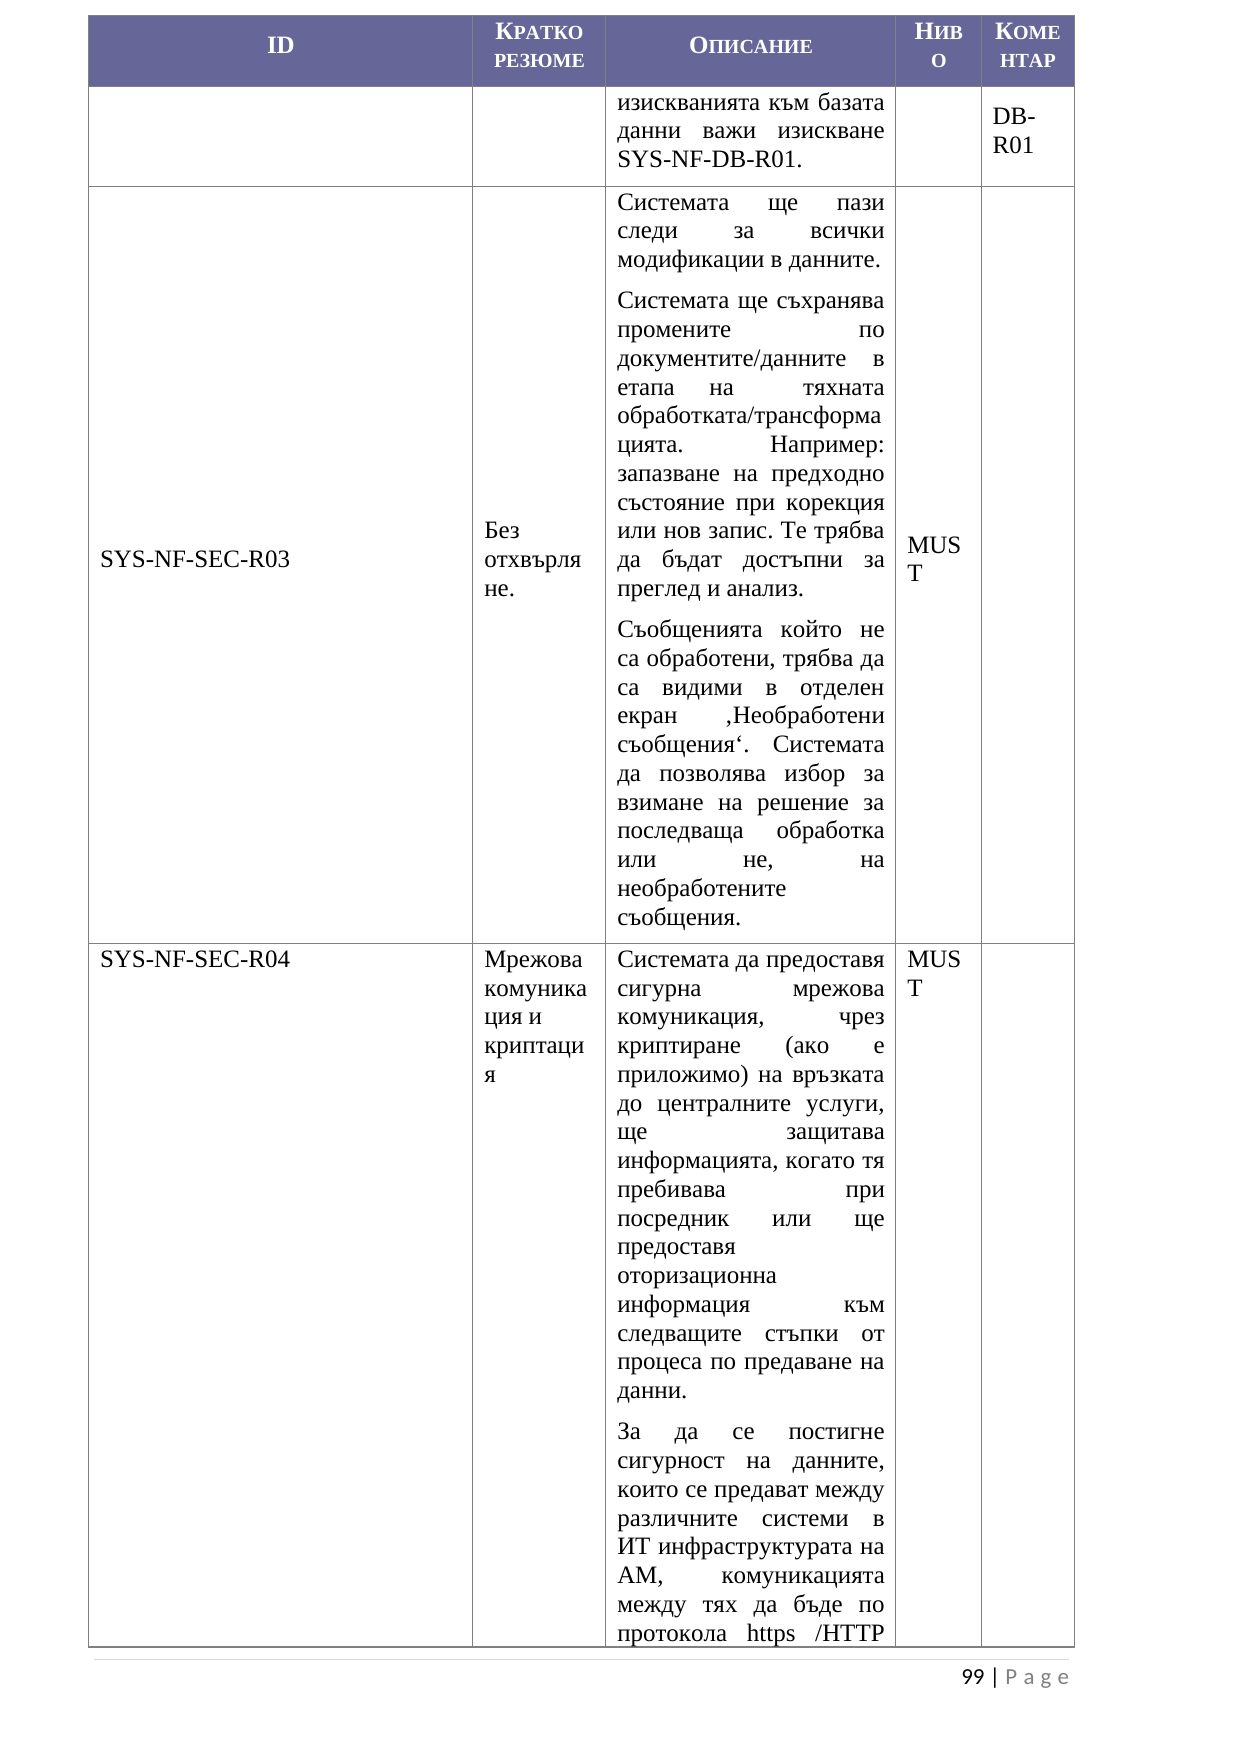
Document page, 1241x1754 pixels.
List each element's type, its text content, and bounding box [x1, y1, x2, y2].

table_header Ниво [896, 16, 981, 86]
table_header Коментар [982, 16, 1074, 86]
table_header Описание [606, 16, 895, 86]
table_cell [896, 87, 981, 186]
table_cell [89, 87, 472, 186]
table_cell DB-R01 [982, 87, 1074, 186]
table_cell Системата да предоставя сигурна мрежова комуникация, чрез криптиране (ако е приложимо) на връзката до централните услуги, ще защитава информацията, когато тя пребивава при посредник или ще предоставя оторизационна информация към следващите стъпки от процеса по предаване на данни. За да се постигне сигурност на данните, които се предават между различните системи в ИТ инфраструктурата на АМ, комуникацията между тях да бъде по протокола https /HTTP [606, 944, 895, 1646]
table_cell [982, 187, 1074, 943]
table_cell изискванията към базата данни важи изискване SYS-NF-DB-R01. [606, 87, 895, 186]
table_cell MUST [896, 944, 981, 1646]
table_cell Без отхвърляне. [473, 187, 605, 943]
table_cell [982, 944, 1074, 1646]
table_header Кратко резюме [473, 16, 605, 86]
table_cell Системата ще пази следи за всички модификации в данните. Системата ще съхранява промените по документите/данните в етапа на тяхната обработката/трансформацията. Например: запазване на предходно състояние при корекция или нов запис. Те трябва да бъдат достъпни за преглед и анализ. Съобщенията който не са обработени, трябва да са видими в отделен екран ‚Необработени съобщения‘. Системата да позволява избор за взимане на решение за последваща обработка или не, на необработените съобщения. [606, 187, 895, 943]
table_cell SYS-NF-SEC-R04 [89, 944, 472, 1646]
table_cell [473, 87, 605, 186]
table_cell Мрежова комуникация и криптация [473, 944, 605, 1646]
table_header ID [89, 16, 472, 86]
table_cell SYS-NF-SEC-R03 [89, 187, 472, 943]
table_cell MUST [896, 187, 981, 943]
